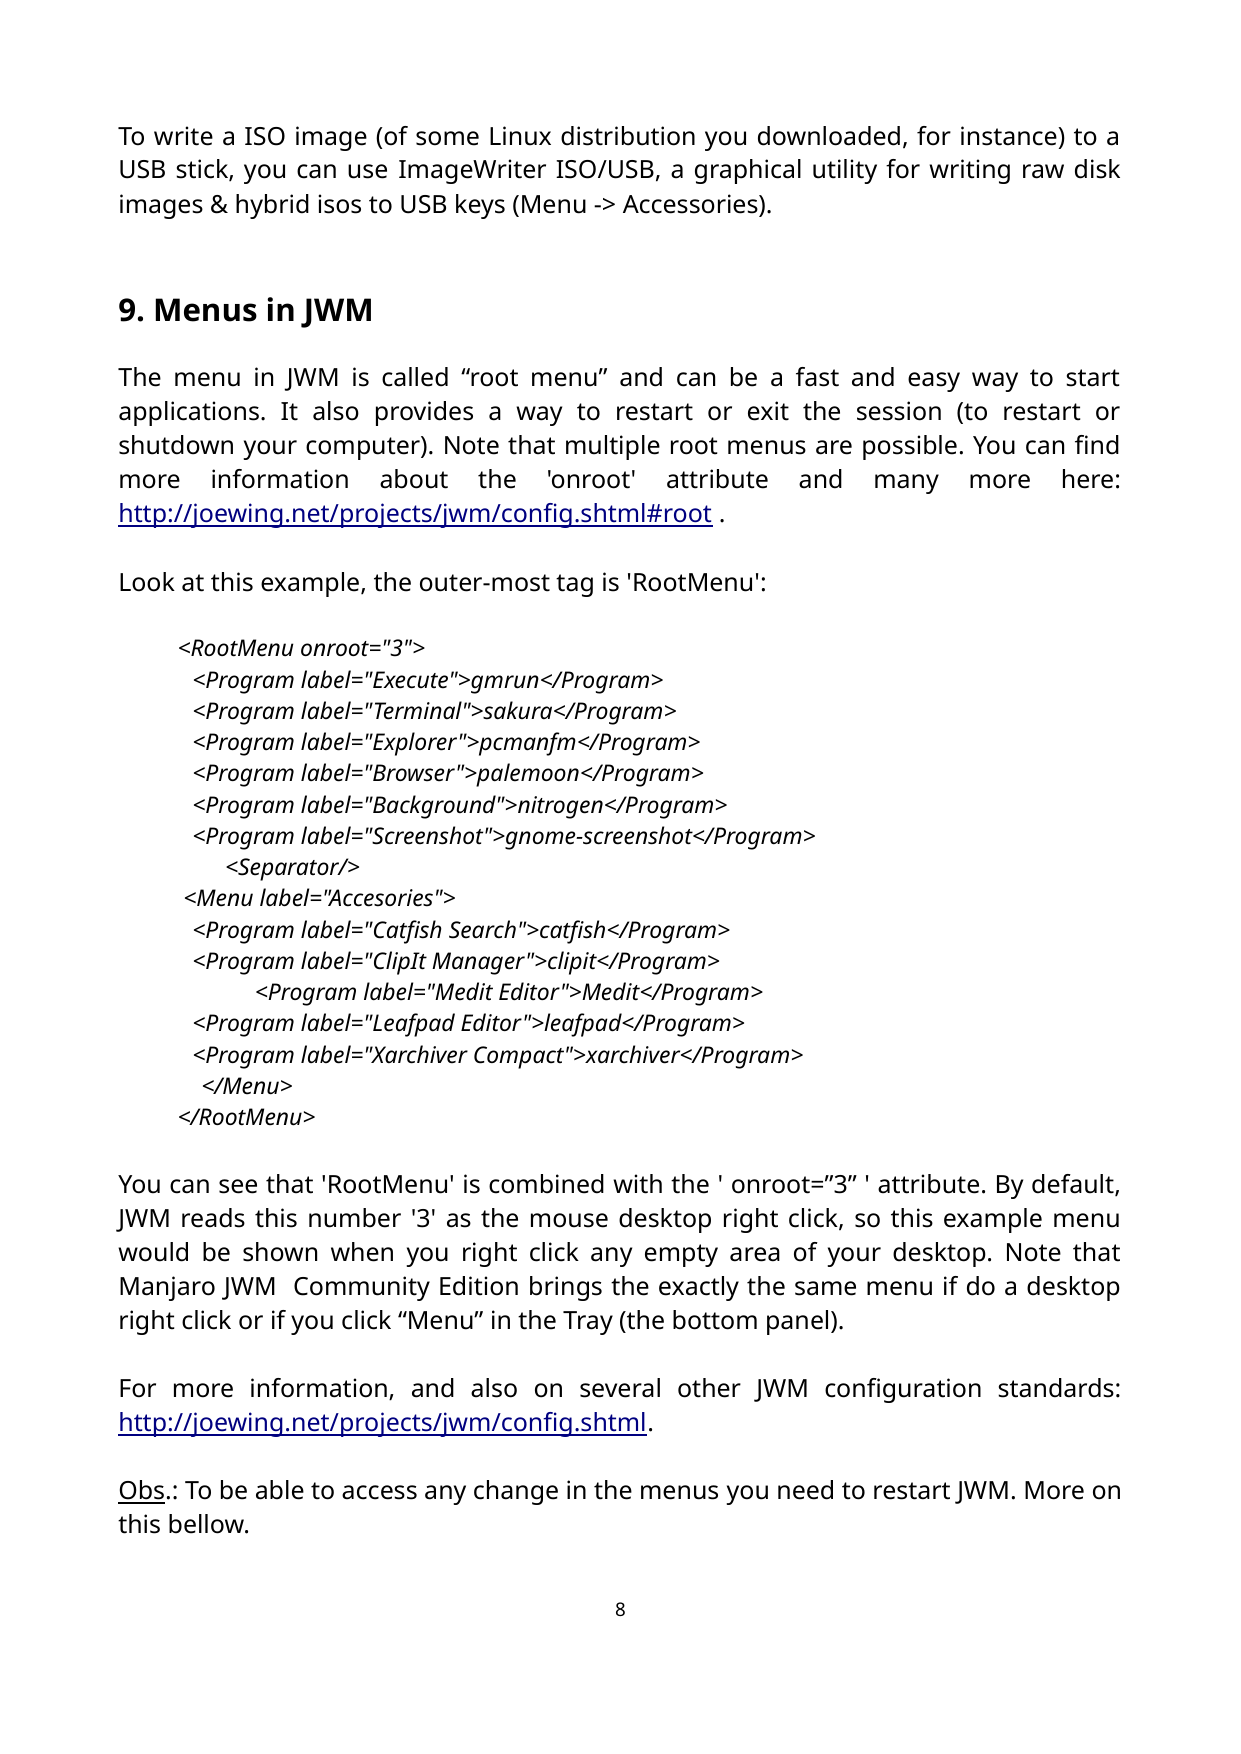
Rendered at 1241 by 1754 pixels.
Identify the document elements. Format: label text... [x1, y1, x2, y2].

text The menu in JWM is called “root menu” and can be a fast and easy way to start applications. It also provides a way to restart or exit the session (to restart or shutdown your computer). Note that multiple root menus are possible. You can find more information about the 'onroot' attribute and many more here: http://joewing.net/projects/jwm/config.shtml#root . [118, 360, 1122, 530]
text <Program label="Browser">palemoon</Program> [177, 757, 1122, 788]
text <Program label="ClipIt Manager">clipit</Program> [177, 945, 1122, 976]
text <Program label="Xarchiver Compact">xarchiver</Program> [177, 1038, 1122, 1070]
text <Program label="Execute">gmrun</Program> [177, 663, 1122, 695]
text <Program label="Catfish Search">catfish</Program> [177, 913, 1122, 945]
text For more information, and also on several other JWM configuration standards: http://joewing.net/projects/jwm/config.shtml. [118, 1371, 1122, 1439]
text </Menu> [177, 1070, 1122, 1101]
text <Program label="Explorer">pcmanfm</Program> [177, 726, 1122, 757]
text <RootMenu onroot="3"> [177, 632, 1122, 663]
text <Program label="Screenshot">gnome-screenshot</Program> [177, 820, 1122, 851]
text To write a ISO image (of some Linux distribution you downloaded, for instance) to a USB stick, you can use ImageWriter ISO/USB, a graphical utility for writing raw disk images & hybrid isos to USB keys (Menu -> Accessories). [118, 118, 1122, 220]
text <Separator/> [177, 851, 1122, 882]
text <Menu label="Accesories"> [177, 882, 1122, 913]
text <Program label="Leafpad Editor">leafpad</Program> [177, 1007, 1122, 1038]
text You can see that 'RootMenu' is combined with the ' onroot=”3” ' attribute. By default, JWM reads this number '3' as the mouse desktop right click, so this example menu would be shown when you right click any empty area of your desktop. Note that Manjaro JWM Community Edition brings the exactly the same menu if do a desktop right click or if you click “Menu” in the Tray (the bottom panel). [118, 1166, 1122, 1337]
text </RootMenu> [177, 1101, 1122, 1132]
text <Program label="Background">nitrogen</Program> [177, 788, 1122, 820]
text Look at this example, the outer-most tag is 'RootMenu': [118, 564, 1122, 598]
text <Program label="Terminal">sakura</Program> [177, 695, 1122, 726]
text Obs.: To be able to access any change in the menus you need to restart JWM. More on this bellow. [118, 1473, 1122, 1541]
text <Program label="Medit Editor">Medit</Program> [177, 976, 1122, 1007]
text 9. Menus in JWM [118, 288, 1122, 331]
